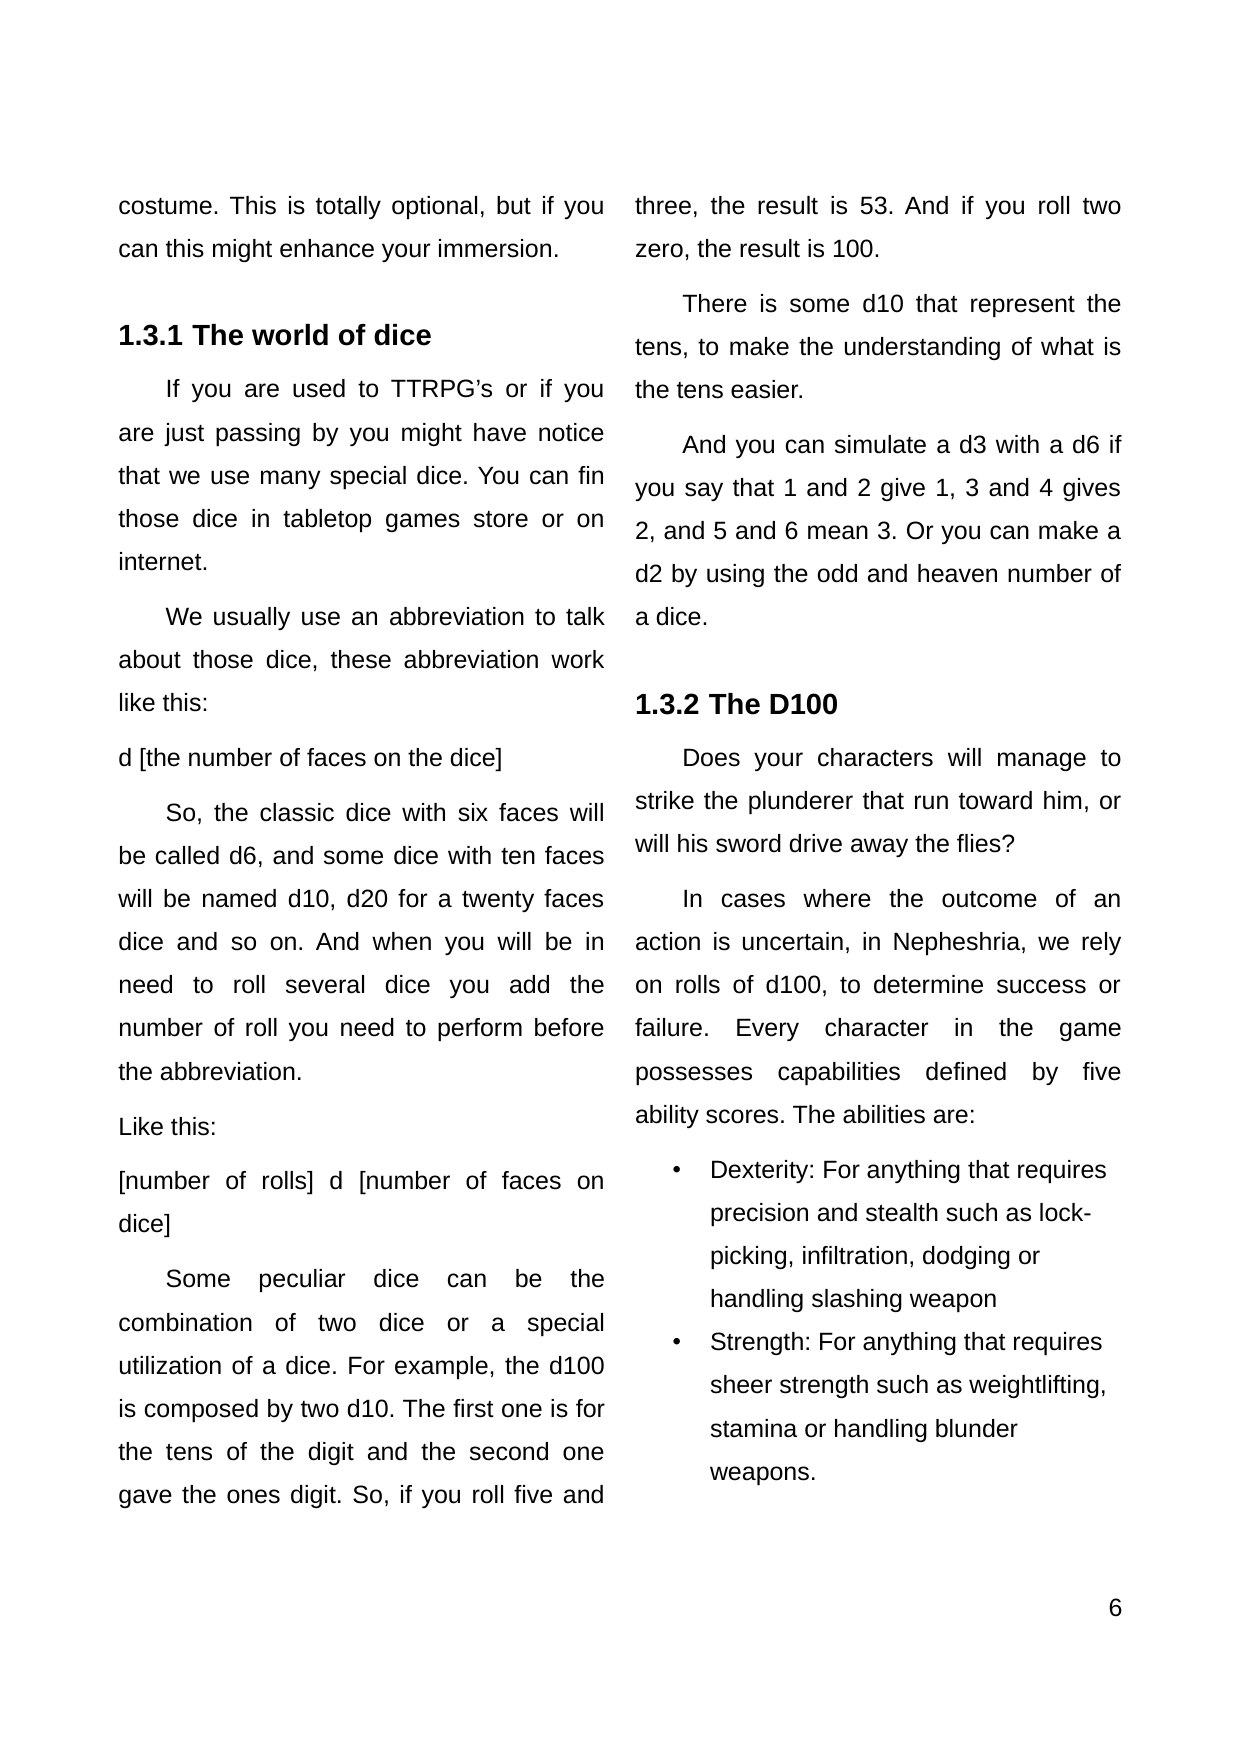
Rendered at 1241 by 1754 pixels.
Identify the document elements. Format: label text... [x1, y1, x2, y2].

subtitle The world of dice [118, 318, 605, 352]
text There is some d10 that represent the tens, to make the understanding of what is the tens easier. [635, 289, 1122, 404]
text We usually use an abbreviation to talk about those dice, these abbreviation work like this: [118, 602, 605, 717]
list Dexterity: For anything that requires precision and stealth such as lock-picking, infiltration, dodging or handling slashing weapon [672, 1154, 1122, 1313]
text And you can simulate a d3 with a d6 if you say that 1 and 2 give 1, 3 and 4 gives 2, and 5 and 6 mean 3. Or you can make a d2 by using the odd and heaven number of a dice. [635, 430, 1122, 631]
list Strength: For anything that requires sheer strength such as weightlifting, stamina or handling blunder weapons. [672, 1327, 1122, 1485]
text three, the result is 53. And if you roll two zero, the result is 100. [635, 191, 1122, 262]
text Some peculiar dice can be the combination of two dice or a special utilization of a dice. For example, the d100 is composed by two d10. The first one is for the tens of the digit and the second one gave the ones digit. So, if you roll five and [118, 1264, 605, 1509]
text [number of rolls] d [number of faces on dice] [118, 1166, 605, 1238]
text In cases where the outcome of an action is uncertain, in Nepheshria, we rely on rolls of d100, to determine success or failure. Every character in the game possesses capabilities defined by five ability scores. The abilities are: [635, 884, 1122, 1128]
subtitle The D100 [635, 687, 1122, 720]
text costume. This is totally optional, but if you can this might enhance your immersion. [118, 191, 605, 262]
text So, the classic dice with six faces will be called d6, and some dice with ten faces will be named d10, d20 for a twenty faces dice and so on. And when you will be in need to roll several dice you add the number of roll you need to perform before the abbreviation. [118, 798, 605, 1085]
text d [the number of faces on the dice] [118, 743, 605, 772]
text If you are used to TTRPG’s or if you are just passing by you might have notice that we use many special dice. You can fin those dice in tabletop games store or on internet. [118, 374, 605, 576]
text Does your characters will manage to strike the plunderer that run toward him, or will his sword drive away the flies? [635, 743, 1122, 858]
text Like this: [118, 1111, 605, 1140]
